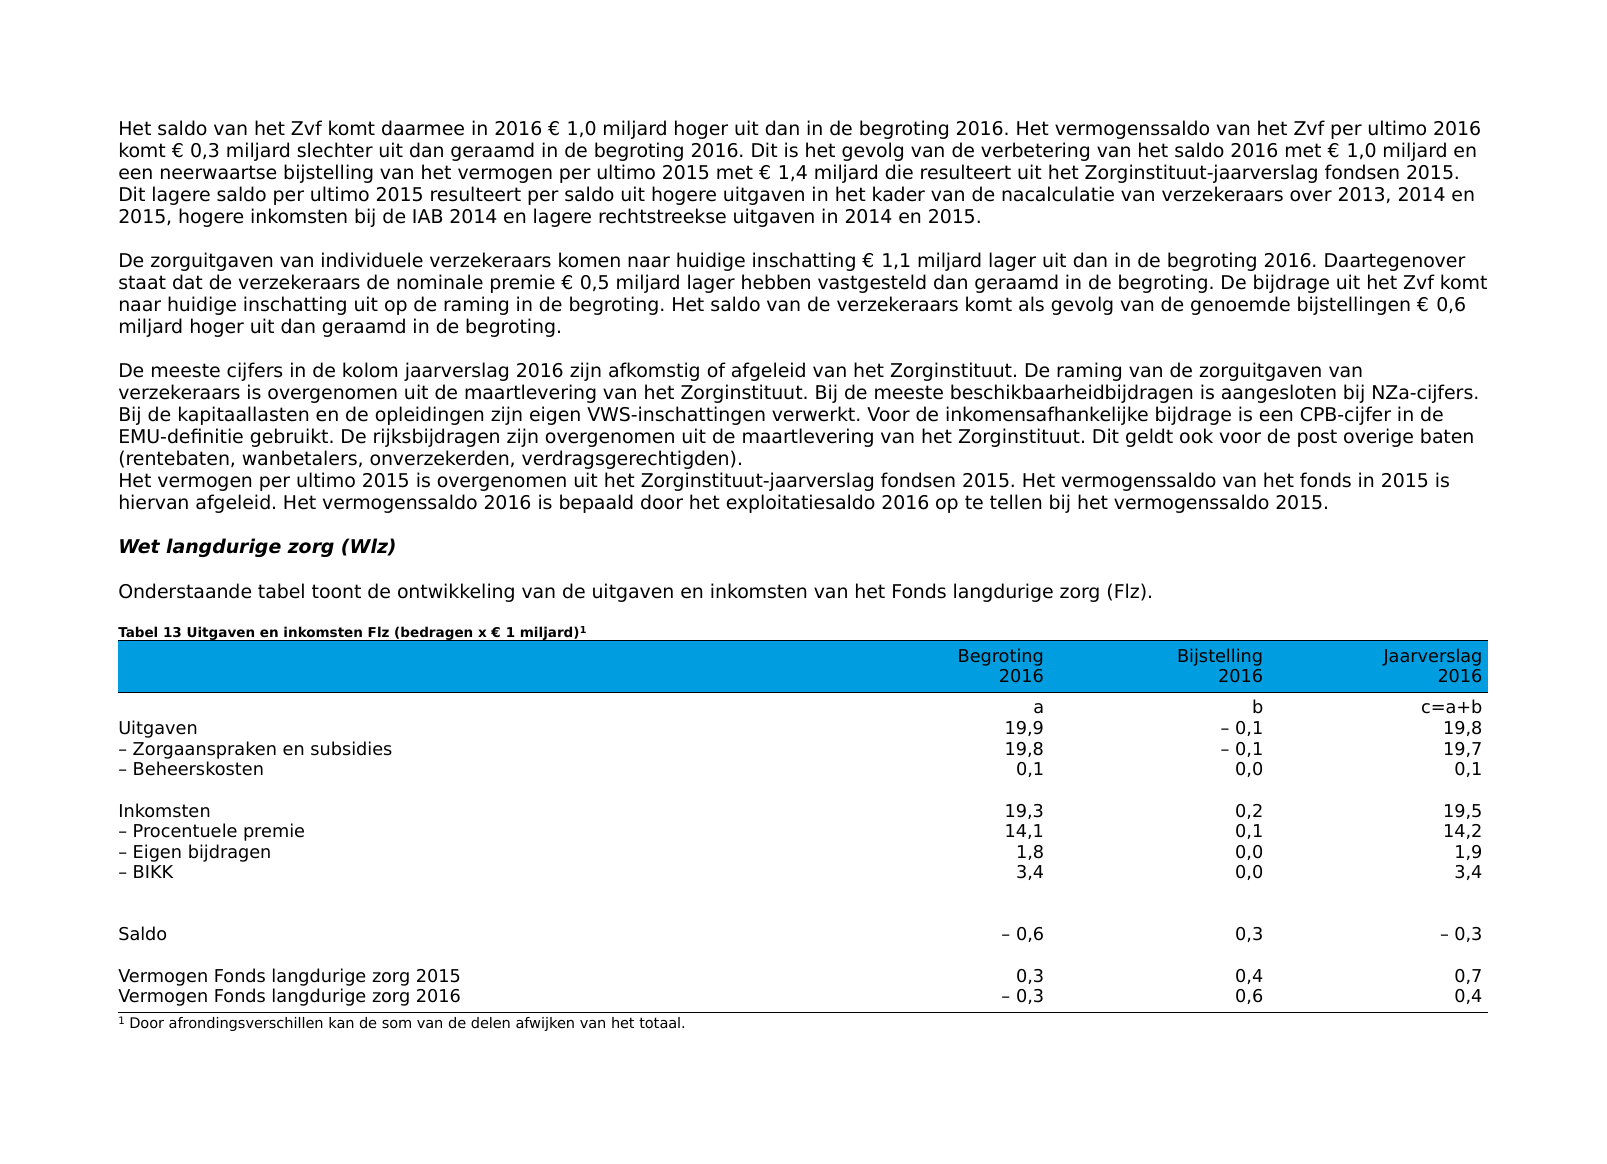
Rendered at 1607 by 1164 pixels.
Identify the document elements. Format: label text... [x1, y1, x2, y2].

table_cell 0,4 [1050, 966, 1269, 986]
table_cell Begroting 2016 [830, 641, 1050, 692]
table_cell a [830, 693, 1050, 718]
table_cell [118, 641, 830, 692]
table_cell 19,5 [1269, 801, 1488, 821]
table_cell 0,3 [830, 966, 1050, 986]
table_cell 19,9 [830, 718, 1050, 739]
table_header Tabel 13 Uitgaven en inkomsten Flz (bedragen x € 1 miljard)1 [118, 624, 1488, 640]
table_cell [830, 883, 1050, 904]
table_cell 19,8 [830, 739, 1050, 759]
table_cell [1269, 780, 1488, 801]
table_cell 19,8 [1269, 718, 1488, 739]
table_cell 19,7 [1269, 739, 1488, 759]
table_cell 0,0 [1050, 863, 1269, 883]
table_cell 1 Door afrondingsverschillen kan de som van de delen afwijken van het totaal. [118, 1013, 1488, 1032]
table_cell [1050, 883, 1269, 904]
table_cell [118, 945, 830, 966]
table_cell 3,4 [830, 863, 1050, 883]
table_cell 0,7 [1269, 966, 1488, 986]
table_cell 0,6 [1050, 986, 1269, 1012]
table_cell Vermogen Fonds langdurige zorg 2016 [118, 986, 830, 1012]
table_cell – Zorgaanspraken en subsidies [118, 739, 830, 759]
table_cell 14,1 [830, 821, 1050, 842]
table_cell [118, 904, 830, 924]
text Het vermogen per ultimo 2015 is overgenomen uit het Zorginstituut-jaarverslag fondsen 2015. Het vermogenssaldo van het fonds in 2015 is hiervan afgeleid. Het vermogenssaldo 2016 is bepaald door het exploitatiesaldo 2016 op te tellen bij het vermogenssaldo 2015. [118, 470, 1488, 514]
text Onderstaande tabel toont de ontwikkeling van de uitgaven en inkomsten van het Fonds langdurige zorg (Flz). [118, 581, 1488, 602]
table_cell [1269, 945, 1488, 966]
table_cell [118, 883, 830, 904]
subtitle Wet langdurige zorg (Wlz) [118, 536, 1488, 558]
table_cell 3,4 [1269, 863, 1488, 883]
table_cell 1,9 [1269, 842, 1488, 862]
table_cell Jaarverslag 2016 [1269, 641, 1488, 692]
table_cell – Beheerskosten [118, 759, 830, 780]
table_cell Bijstelling 2016 [1050, 641, 1269, 692]
table_cell – 0,1 [1050, 739, 1269, 759]
table_cell 0,1 [1269, 759, 1488, 780]
table_cell – Procentuele premie [118, 821, 830, 842]
table_cell Uitgaven [118, 718, 830, 739]
table_cell Vermogen Fonds langdurige zorg 2015 [118, 966, 830, 986]
text De meeste cijfers in de kolom jaarverslag 2016 zijn afkomstig of afgeleid van het Zorginstituut. De raming van de zorguitgaven van verzekeraars is overgenomen uit de maartlevering van het Zorginstituut. Bij de meeste beschikbaarheidbijdragen is aangesloten bij NZa-cijfers. Bij de kapitaallasten en de opleidingen zijn eigen VWS-inschattingen verwerkt. Voor de inkomensafhankelijke bijdrage is een CPB-cijfer in de EMU-definitie gebruikt. De rijksbijdragen zijn overgenomen uit de maartlevering van het Zorginstituut. Dit geldt ook voor de post overige baten (rentebaten, wanbetalers, onverzekerden, verdragsgerechtigden). [118, 360, 1488, 470]
table_cell [118, 780, 830, 801]
text De zorguitgaven van individuele verzekeraars komen naar huidige inschatting € 1,1 miljard lager uit dan in de begroting 2016. Daartegenover staat dat de verzekeraars de nominale premie € 0,5 miljard lager hebben vastgesteld dan geraamd in de begroting. De bijdrage uit het Zvf komt naar huidige inschatting uit op de raming in de begroting. Het saldo van de verzekeraars komt als gevolg van de genoemde bijstellingen € 0,6 miljard hoger uit dan geraamd in de begroting. [118, 250, 1488, 338]
table_cell – 0,6 [830, 924, 1050, 945]
table_cell Inkomsten [118, 801, 830, 821]
table_cell 0,2 [1050, 801, 1269, 821]
table_cell b [1050, 693, 1269, 718]
table_cell 0,0 [1050, 759, 1269, 780]
table_cell 0,3 [1050, 924, 1269, 945]
table_cell – 0,3 [830, 986, 1050, 1012]
table_cell [830, 945, 1050, 966]
table_cell 0,1 [830, 759, 1050, 780]
table_cell [1050, 780, 1269, 801]
table_cell [830, 904, 1050, 924]
table_cell 1,8 [830, 842, 1050, 862]
table_cell [1269, 904, 1488, 924]
table_cell 0,1 [1050, 821, 1269, 842]
table_cell [118, 693, 830, 718]
table_cell – 0,3 [1269, 924, 1488, 945]
table_cell [1050, 904, 1269, 924]
table_cell 14,2 [1269, 821, 1488, 842]
table_cell [1269, 883, 1488, 904]
table_cell 0,0 [1050, 842, 1269, 862]
table_cell 0,4 [1269, 986, 1488, 1012]
table_cell [1050, 945, 1269, 966]
text Het saldo van het Zvf komt daarmee in 2016 € 1,0 miljard hoger uit dan in de begroting 2016. Het vermogenssaldo van het Zvf per ultimo 2016 komt € 0,3 miljard slechter uit dan geraamd in de begroting 2016. Dit is het gevolg van de verbetering van het saldo 2016 met € 1,0 miljard en een neerwaartse bijstelling van het vermogen per ultimo 2015 met € 1,4 miljard die resulteert uit het Zorginstituut-jaarverslag fondsen 2015. Dit lagere saldo per ultimo 2015 resulteert per saldo uit hogere uitgaven in het kader van de nacalculatie van verzekeraars over 2013, 2014 en 2015, hogere inkomsten bij de IAB 2014 en lagere rechtstreekse uitgaven in 2014 en 2015. [118, 118, 1488, 228]
table_cell – 0,1 [1050, 718, 1269, 739]
table_cell – BIKK [118, 863, 830, 883]
table_cell Saldo [118, 924, 830, 945]
table_cell c=a+b [1269, 693, 1488, 718]
table_cell [830, 780, 1050, 801]
table_cell 19,3 [830, 801, 1050, 821]
table_cell – Eigen bijdragen [118, 842, 830, 862]
